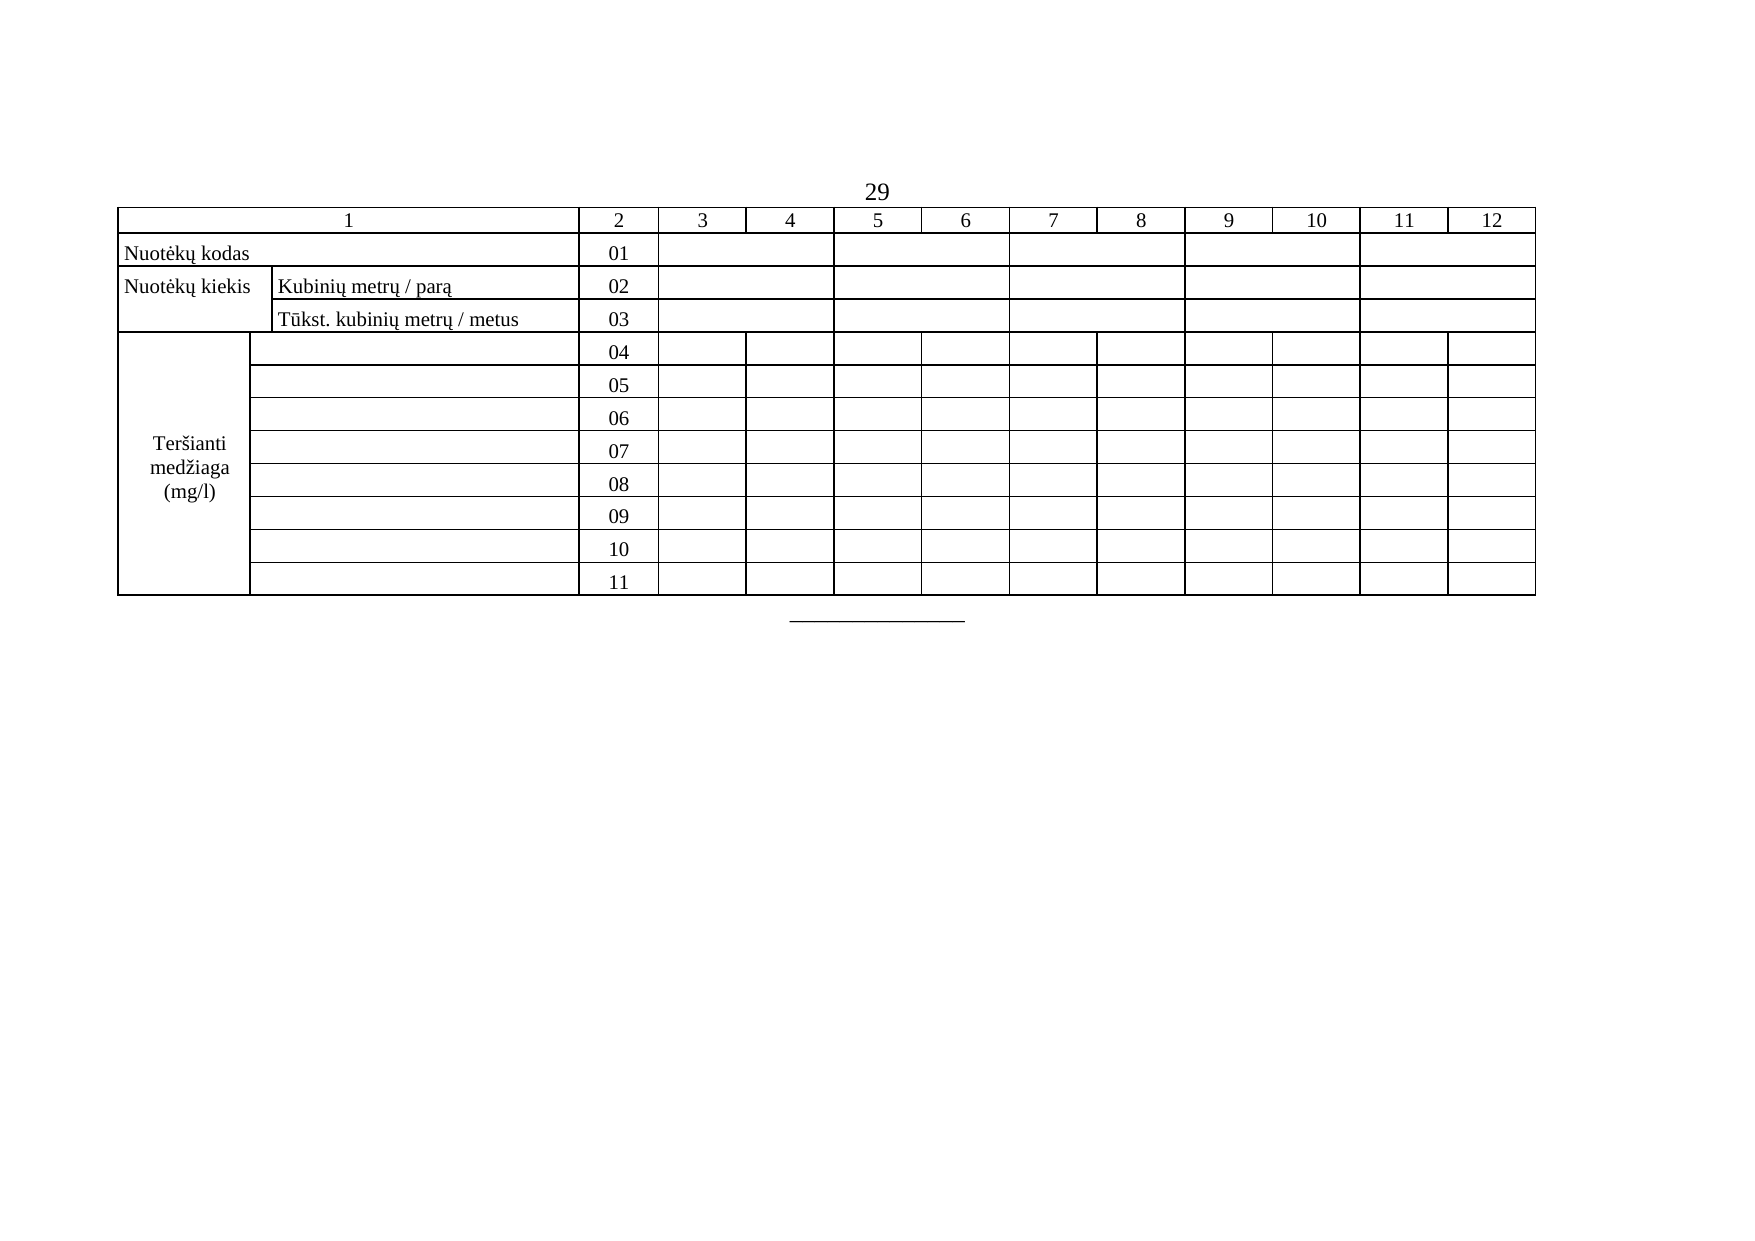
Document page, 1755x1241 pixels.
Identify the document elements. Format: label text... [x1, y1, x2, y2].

table_cell [1273, 398, 1359, 430]
table_cell Nuotėkų kiekis [119, 267, 271, 331]
table_cell 9 [1186, 208, 1272, 232]
table_cell Tūkst. kubinių metrų / metus [273, 300, 578, 331]
table_cell [1361, 234, 1535, 265]
table_cell [251, 366, 578, 397]
table_cell [1449, 431, 1535, 463]
table_cell [1186, 464, 1272, 496]
table_cell [1449, 497, 1535, 528]
table_cell [1361, 366, 1447, 397]
table_cell [747, 530, 833, 561]
table_cell [1273, 333, 1359, 364]
table_cell [1361, 497, 1447, 528]
table_cell 02 [580, 267, 658, 298]
table_cell [1098, 464, 1184, 496]
table_cell [659, 333, 745, 364]
table_cell [1449, 333, 1535, 364]
table_cell [1449, 366, 1535, 397]
table_cell [835, 530, 921, 561]
table_cell 1 [119, 208, 578, 232]
table_cell 08 [580, 464, 658, 496]
table_cell [659, 464, 745, 496]
table_cell [251, 333, 578, 364]
table_cell [835, 234, 1009, 265]
table_cell [1273, 530, 1359, 561]
table_cell [1010, 398, 1096, 430]
table_cell [1361, 563, 1447, 594]
table_cell [835, 497, 921, 528]
table_cell 10 [580, 530, 658, 561]
table_cell [1098, 530, 1184, 561]
table_cell [922, 333, 1009, 364]
table_cell [1186, 563, 1272, 594]
text ______________ [118, 596, 1636, 625]
table_cell [1010, 530, 1096, 561]
table_cell [1273, 366, 1359, 397]
table_cell [1098, 366, 1184, 397]
table_cell [1361, 333, 1447, 364]
table_cell [747, 366, 833, 397]
table_cell [251, 398, 578, 430]
table_cell [1361, 530, 1447, 561]
table_cell 04 [580, 333, 658, 364]
table_cell [1186, 530, 1272, 561]
table_cell [1010, 497, 1096, 528]
table_cell [835, 398, 921, 430]
table_cell [1186, 497, 1272, 528]
table_cell 10 [1273, 208, 1359, 232]
table_cell [835, 563, 921, 594]
table_cell [747, 464, 833, 496]
table_cell 11 [580, 563, 658, 594]
table_cell 06 [580, 398, 658, 430]
table_cell [659, 497, 745, 528]
table_cell [835, 333, 921, 364]
table_cell 2 [580, 208, 658, 232]
table_cell 4 [747, 208, 833, 232]
table_cell 11 [1361, 208, 1447, 232]
table_cell [1186, 366, 1272, 397]
table_cell 03 [580, 300, 658, 331]
table_cell Teršianti medžiaga (mg/l) [119, 333, 249, 594]
table_cell [659, 234, 833, 265]
table_cell [922, 530, 1009, 561]
table_cell [251, 464, 578, 496]
table_cell [1273, 464, 1359, 496]
table_cell [1010, 563, 1096, 594]
table_cell [922, 366, 1009, 397]
table_cell [1449, 398, 1535, 430]
table_cell 01 [580, 234, 658, 265]
table_cell [659, 563, 745, 594]
table_cell 05 [580, 366, 658, 397]
table_cell [1361, 300, 1535, 331]
table_cell [1449, 530, 1535, 561]
table_cell [1098, 431, 1184, 463]
table_cell [1273, 563, 1359, 594]
table_cell 07 [580, 431, 658, 463]
table_cell [1273, 497, 1359, 528]
table_cell [659, 530, 745, 561]
table_cell [1449, 563, 1535, 594]
table_cell [251, 530, 578, 561]
table_cell [922, 464, 1009, 496]
table_cell [251, 431, 578, 463]
table_cell [659, 431, 745, 463]
table_cell [835, 464, 921, 496]
table_cell [922, 398, 1009, 430]
table_cell 09 [580, 497, 658, 528]
table_cell [1098, 497, 1184, 528]
table_cell [747, 431, 833, 463]
table_cell [1010, 267, 1184, 298]
table_cell [922, 497, 1009, 528]
table_cell [747, 398, 833, 430]
table_cell Kubinių metrų / parą [273, 267, 578, 298]
table_cell [251, 497, 578, 528]
table_cell 5 [835, 208, 921, 232]
table_cell [747, 497, 833, 528]
table_cell [1010, 431, 1096, 463]
table_cell [1010, 464, 1096, 496]
table_cell [835, 431, 921, 463]
table_cell [1361, 267, 1535, 298]
table_cell [659, 366, 745, 397]
table_cell [835, 300, 1009, 331]
table_cell [1186, 267, 1359, 298]
table_cell [251, 563, 578, 594]
table_cell [1361, 464, 1447, 496]
table_cell 12 [1449, 208, 1535, 232]
table_cell [1361, 431, 1447, 463]
table_cell 7 [1010, 208, 1096, 232]
table_cell Nuotėkų kodas [119, 234, 578, 265]
table_cell [835, 267, 1009, 298]
table_cell [1098, 333, 1184, 364]
table_cell [835, 366, 921, 397]
table_cell [659, 300, 833, 331]
table_cell 3 [659, 208, 745, 232]
table_cell [1186, 333, 1272, 364]
table_cell [1186, 234, 1359, 265]
table_cell 8 [1098, 208, 1184, 232]
table_cell 6 [922, 208, 1009, 232]
table_cell [1449, 464, 1535, 496]
table_cell [747, 563, 833, 594]
table_cell [922, 431, 1009, 463]
table_cell [1273, 431, 1359, 463]
table_cell [1010, 234, 1184, 265]
table_cell [1186, 398, 1272, 430]
table_cell [1010, 300, 1184, 331]
table_cell [747, 333, 833, 364]
table_cell [1010, 333, 1096, 364]
table_cell [659, 267, 833, 298]
table_cell [1186, 300, 1359, 331]
table_cell [1098, 563, 1184, 594]
table_cell [1186, 431, 1272, 463]
table_cell [1010, 366, 1096, 397]
table_cell [922, 563, 1009, 594]
table_cell [1361, 398, 1447, 430]
table_cell [659, 398, 745, 430]
table_cell [1098, 398, 1184, 430]
